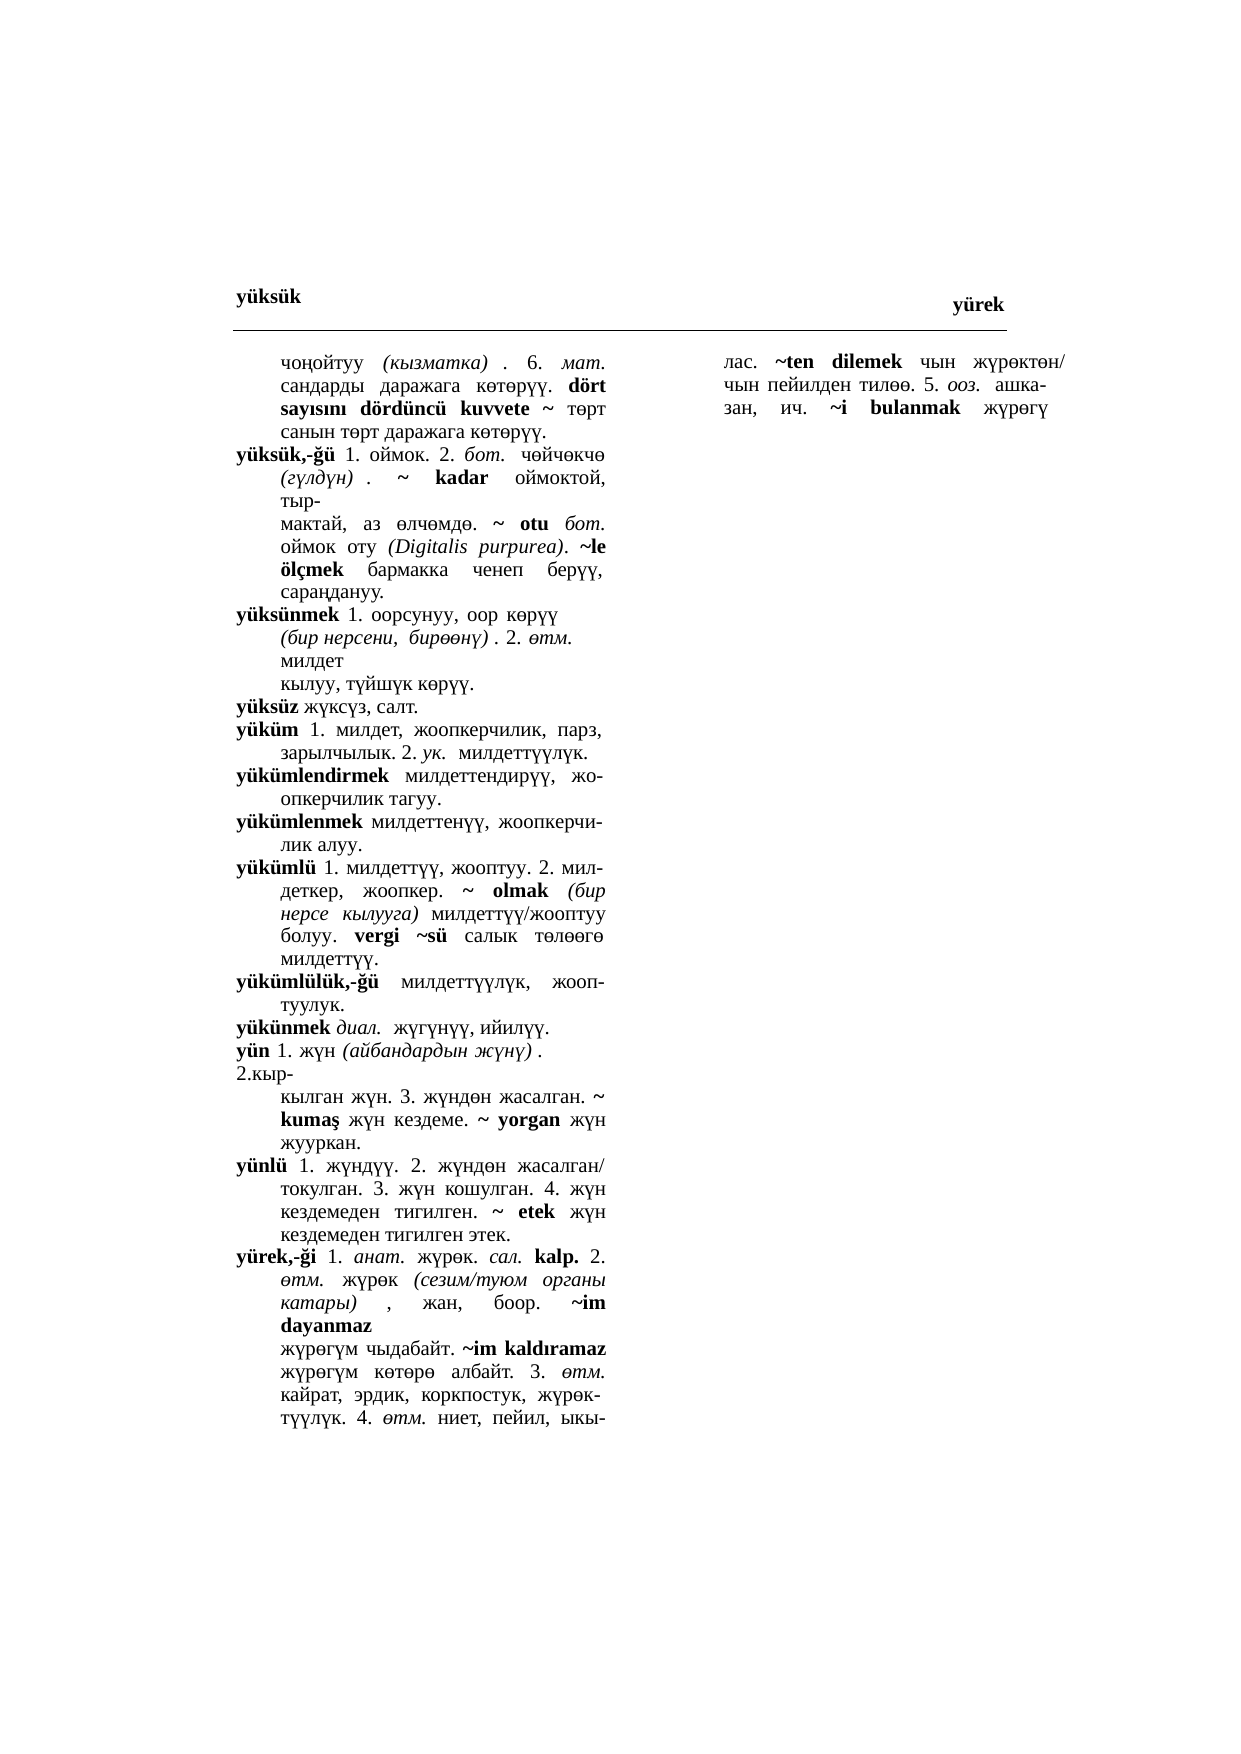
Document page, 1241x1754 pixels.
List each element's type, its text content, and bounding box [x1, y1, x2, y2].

text сараңдануу. [280, 581, 387, 603]
text yün 1. жүн (айбандардын жүнү) . 2.кыр- [236, 1039, 606, 1085]
text yürek,-ği 1. анат. жүрөк. сал. kalp. 2. өтм. жүрөк (сезим/туюм органы катары) , жан, боор. ~im dayanmaz [236, 1246, 606, 1337]
text мактай, аз өлчөмдө. ~ otu бот. оймок оту (Digitalis purpurea). ~le ölçmek бармакка ченеп берүү, [280, 512, 606, 581]
text жүрөгүм чыдабайт. ~im kaldıramaz жүрөгүм көтөрө албайт. 3. өтм. кайрат, эрдик, коркпостук, жүрөк- [280, 1337, 606, 1406]
text yükümlenmek милдеттенүү, жоопкерчи- лик алуу. [236, 810, 606, 856]
text yüksük,-ğü 1. оймок. 2. бот. чөйчөкчө [236, 443, 606, 466]
text yüksük [236, 284, 302, 308]
text (гүлдүн) . ~ kadar оймоктой, тыр- [280, 466, 606, 512]
text зарылчылык. 2. ук. милдеттүүлүк. [280, 741, 590, 764]
text кылган жүн. 3. жүндөн жасалган. ~ [280, 1085, 606, 1108]
text yükümlü 1. милдеттүү, жооптуу. 2. мил- [236, 856, 606, 879]
text yüküm 1. милдет, жоопкерчилик, парз, [236, 718, 606, 741]
text yükümlendirmek милдеттендирүү, жо- опкерчилик тагуу. [236, 764, 606, 810]
text yürek [892, 292, 1065, 316]
text түүлүк. 4. өтм. ниет, пейил, ыкы- [280, 1406, 606, 1429]
text yüksüz жүксүз, салт. [236, 695, 606, 718]
text yüksünmek 1. оорсунуу, оор көрүү (бир нерсени, бирөөнү) . 2. өтм. милдет [236, 603, 606, 672]
text токулган. 3. жүн кошулган. 4. жүн кездемеден тигилген. ~ etek жүн кездемеден тигилген этек. [280, 1177, 606, 1246]
text милдеттүү. [280, 947, 380, 970]
text кылуу, түйшүк көрүү. [280, 672, 476, 695]
text лас. ~ten dilemek чын жүрөктөн/ чын пейилден тилөө. 5. ооз. ашка- [724, 350, 1065, 396]
text yünlü 1. жүндүү. 2. жүндөн жасалган/ [236, 1154, 606, 1177]
text деткер, жоопкер. ~ olmak (бир нерсе кылууга) милдеттүү/жооптуу болуу. vergi ~sü салык төлөөгө [280, 879, 606, 947]
text чоңойтуу (кызматка) . 6. мат. сандарды даражага көтөрүү. dört sayısını dördüncü kuvvete ~ төрт санын төрт даражага көтөрүү. [280, 350, 606, 443]
text kumaş жүн кездеме. ~ yorgan жүн жууркан. [280, 1108, 606, 1154]
text зан, ич. ~i bulanmak жүрөгү [724, 396, 1065, 419]
text yükümlülük,-ğü милдеттүүлүк, жооп- туулук. [236, 970, 606, 1016]
text yükünmek диал. жүгүнүү, ийилүү. [236, 1016, 606, 1039]
